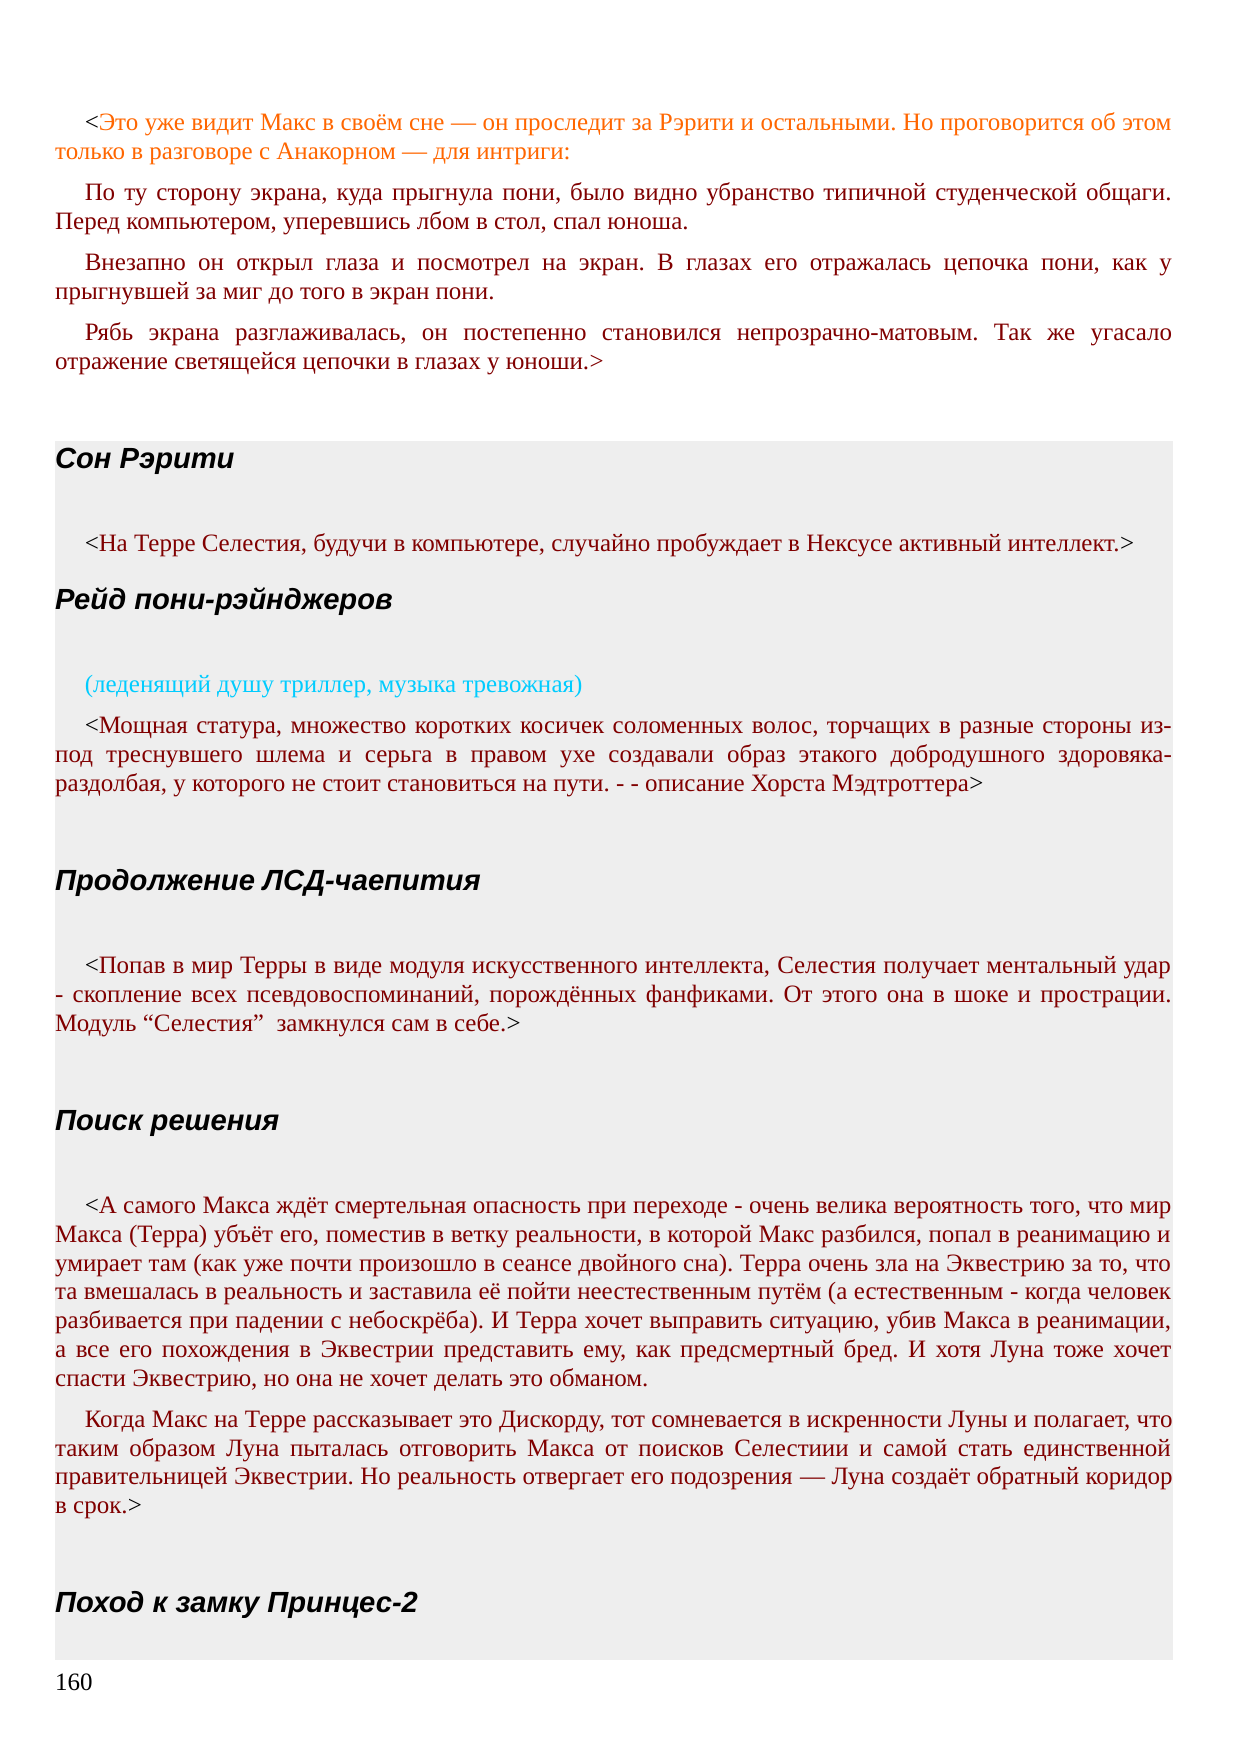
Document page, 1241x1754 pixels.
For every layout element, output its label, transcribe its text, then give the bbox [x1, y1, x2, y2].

text <На Терре Селестия, будучи в компьютере, случайно пробуждает в Нексусе активный интеллект.> [55, 528, 1173, 557]
text <Попав в мир Терры в виде модуля искусственного интеллекта, Селестия получает ментальный удар - скопление всех псевдовоспоминаний, порождённых фанфиками. От этого она в шоке и прострации. Модуль “Селестия” замкнулся сам в себе.> [55, 950, 1173, 1037]
text Когда Макс на Терре рассказывает это Дискорду, тот сомневается в искренности Луны и полагает, что таким образом Луна пыталась отговорить Макса от поисков Селестиии и самой стать единственной правительницей Эквестрии. Но реальность отвергает его подозрения — Луна создаёт обратный коридор в срок.> [55, 1404, 1173, 1519]
subtitle Поход к замку Принцес-2 [55, 1585, 1173, 1619]
subtitle Продолжение ЛСД-чаепития [55, 863, 1173, 897]
text (леденящий душу триллер, музыка тревожная) [55, 669, 1173, 698]
subtitle Поиск решения [55, 1103, 1173, 1136]
text <А самого Макса ждёт смертельная опасность при переходе - очень велика вероятность того, что мир Макса (Терра) убъёт его, поместив в ветку реальности, в которой Макс разбился, попал в реанимацию и умирает там (как уже почти произошло в сеансе двойного сна). Терра очень зла на Эквестрию за то, что та вмешалась в реальность и заставила её пойти неестественным путём (а естественным - когда человек разбивается при падении с небоскрёба). И Терра хочет выправить ситуацию, убив Макса в реанимации, а все его похождения в Эквестрии представить ему, как предсмертный бред. И хотя Луна тоже хочет спасти Эквестрию, но она не хочет делать это обманом. [55, 1190, 1173, 1391]
text <Мощная статура, множество коротких косичек соломенных волос, торчащих в разные стороны из-под треснувшего шлема и серьга в правом ухе создавали образ этакого добродушного здоровяка-раздолбая, у которого не стоит становиться на пути. - - описание Хорста Мэдтроттера> [55, 711, 1173, 797]
text Внезапно он открыл глаза и посмотрел на экран. В глазах его отражалась цепочка пони, как у прыгнувшей за миг до того в экран пони. [55, 247, 1173, 305]
text <Это уже видит Макс в своём сне — он проследит за Рэрити и остальными. Но проговорится об этом только в разговоре с Анакорном — для интриги: [55, 107, 1173, 165]
text По ту сторону экрана, куда прыгнула пони, было видно убранство типичной студенческой общаги. Перед компьютером, уперевшись лбом в стол, спал юноша. [55, 177, 1173, 235]
subtitle Сон Рэрити [55, 441, 1173, 474]
text Рябь экрана разглаживалась, он постепенно становился непрозрачно-матовым. Так же угасало отражение светящейся цепочки в глазах у юноши.> [55, 317, 1173, 375]
subtitle Рейд пони-рэйнджеров [55, 582, 1173, 616]
